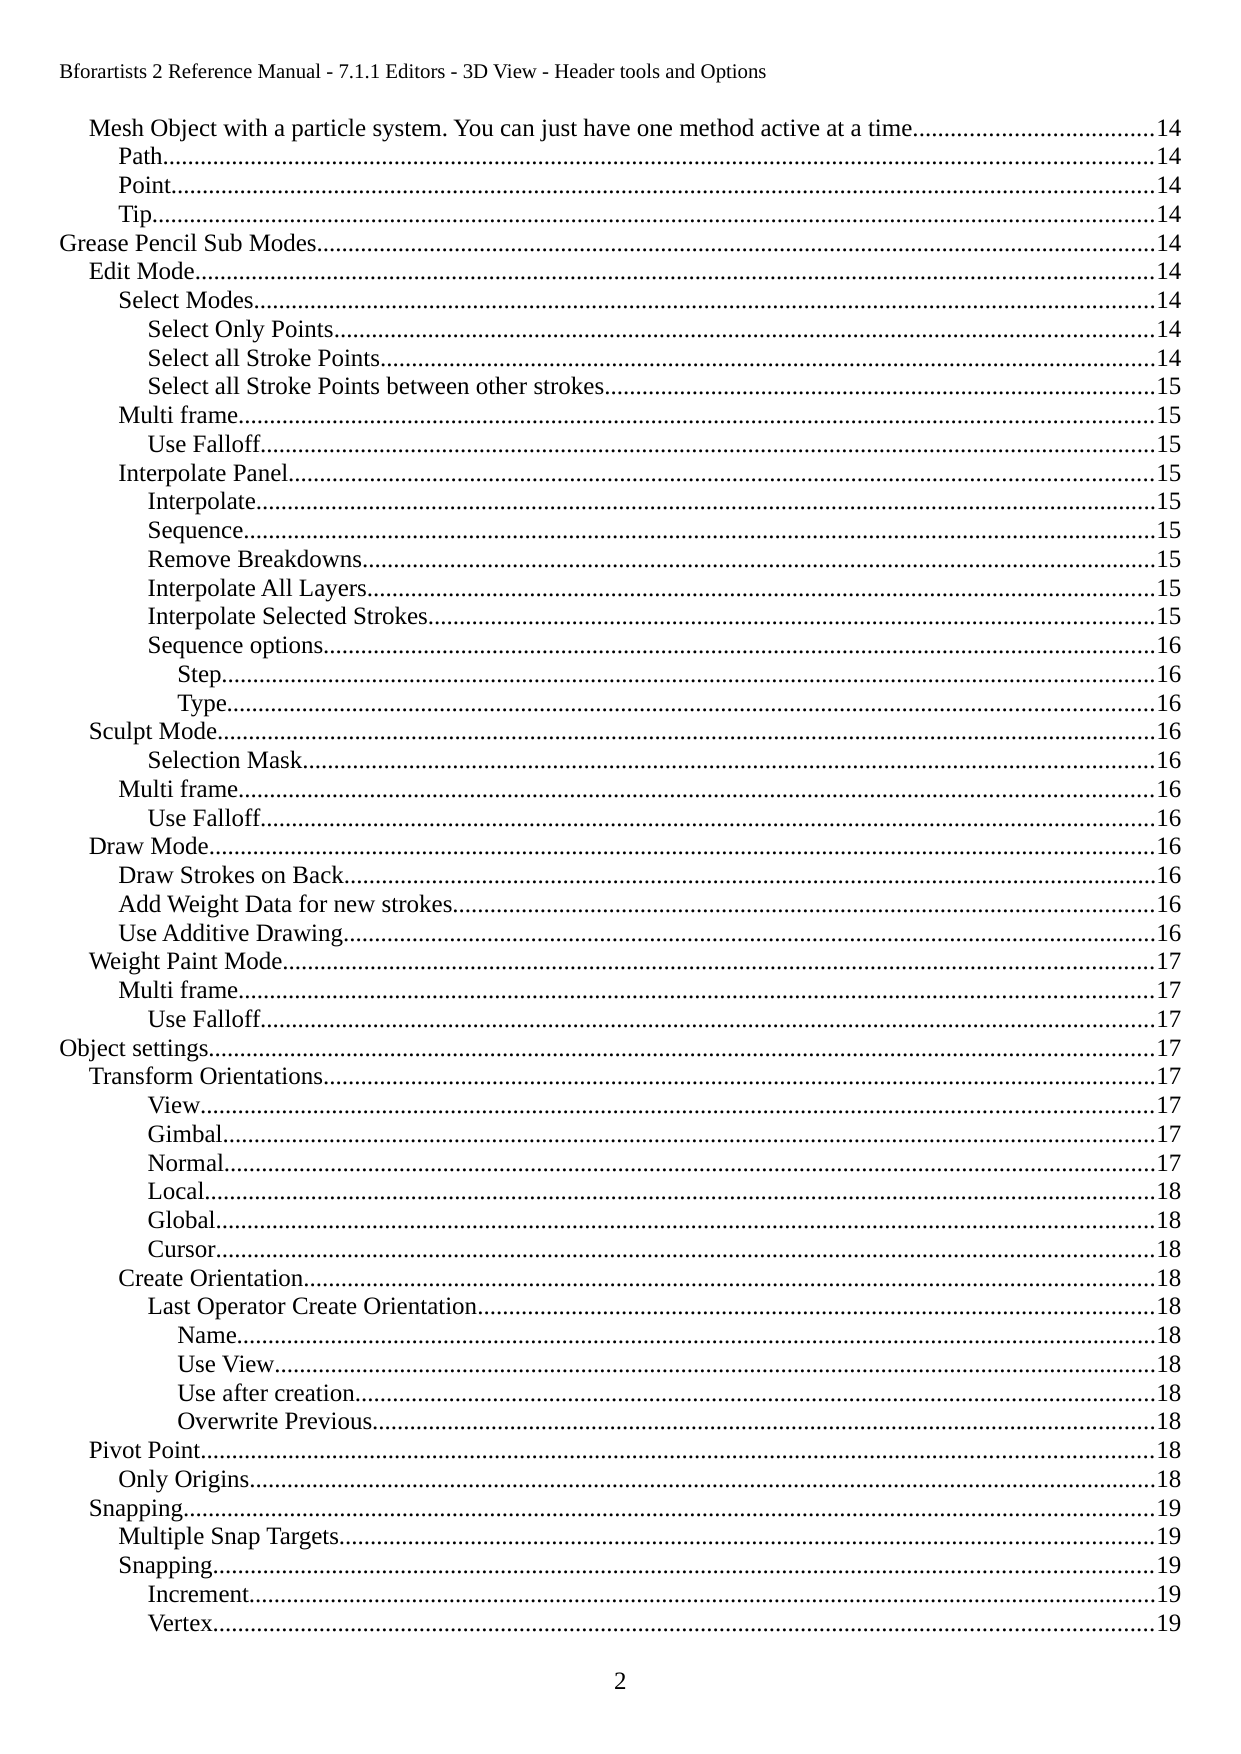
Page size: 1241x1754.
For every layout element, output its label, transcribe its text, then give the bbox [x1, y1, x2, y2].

text Increment 19 [147, 1579, 1181, 1608]
text Snapping 19 [118, 1550, 1181, 1579]
text Point 14 [118, 170, 1181, 199]
text Remove Breakdowns 15 [147, 544, 1181, 573]
text Selection Mask 16 [147, 745, 1181, 774]
text Normal 17 [147, 1148, 1181, 1176]
text Interpolate 15 [147, 486, 1181, 515]
text Multi frame 15 [118, 400, 1181, 429]
text Transform Orientations 17 [88, 1061, 1181, 1090]
text Draw Mode 16 [88, 831, 1181, 860]
text Add Weight Data for new strokes 16 [118, 889, 1181, 918]
text Name 18 [177, 1320, 1181, 1349]
text View 17 [147, 1090, 1181, 1119]
text Select all Stroke Points between other strokes 15 [147, 371, 1181, 400]
text Interpolate All Layers 15 [147, 573, 1181, 601]
text Interpolate Selected Strokes 15 [147, 601, 1181, 630]
text Sequence options 16 [147, 630, 1181, 659]
text Only Origins 18 [118, 1464, 1181, 1493]
text Use Falloff 15 [147, 429, 1181, 458]
text Weight Paint Mode 17 [88, 946, 1181, 975]
text Use Additive Drawing 16 [118, 918, 1181, 946]
text Step 16 [177, 659, 1181, 688]
text Grease Pencil Sub Modes 14 [59, 228, 1181, 256]
text Last Operator Create Orientation 18 [147, 1291, 1181, 1320]
text Vertex 19 [147, 1608, 1181, 1636]
text Tip 14 [118, 199, 1181, 228]
text Multi frame 17 [118, 975, 1181, 1004]
text Sculpt Mode 16 [88, 716, 1181, 745]
text Create Orientation 18 [118, 1263, 1181, 1291]
text Use Falloff 17 [147, 1004, 1181, 1033]
text Gimbal 17 [147, 1119, 1181, 1148]
text Select Only Points 14 [147, 314, 1181, 343]
text Global 18 [147, 1205, 1181, 1234]
text Use after creation 18 [177, 1378, 1181, 1406]
text Select Modes 14 [118, 285, 1181, 314]
text Pivot Point 18 [88, 1435, 1181, 1464]
text Type 16 [177, 688, 1181, 716]
text Mesh Object with a particle system. You can just have one method active at a time. 14 [88, 113, 1181, 141]
text Cursor 18 [147, 1234, 1181, 1263]
text Snapping 19 [88, 1493, 1181, 1521]
text Multiple Snap Targets 19 [118, 1521, 1181, 1550]
text Use View 18 [177, 1349, 1181, 1378]
text Edit Mode 14 [88, 256, 1181, 285]
text Interpolate Panel 15 [118, 458, 1181, 486]
text Local 18 [147, 1176, 1181, 1205]
text Select all Stroke Points 14 [147, 343, 1181, 371]
text Use Falloff 16 [147, 803, 1181, 831]
text Object settings 17 [59, 1033, 1181, 1061]
text Path 14 [118, 141, 1181, 170]
text Overwrite Previous 18 [177, 1406, 1181, 1435]
text Draw Strokes on Back 16 [118, 860, 1181, 889]
text Sequence 15 [147, 515, 1181, 544]
text Multi frame 16 [118, 774, 1181, 803]
